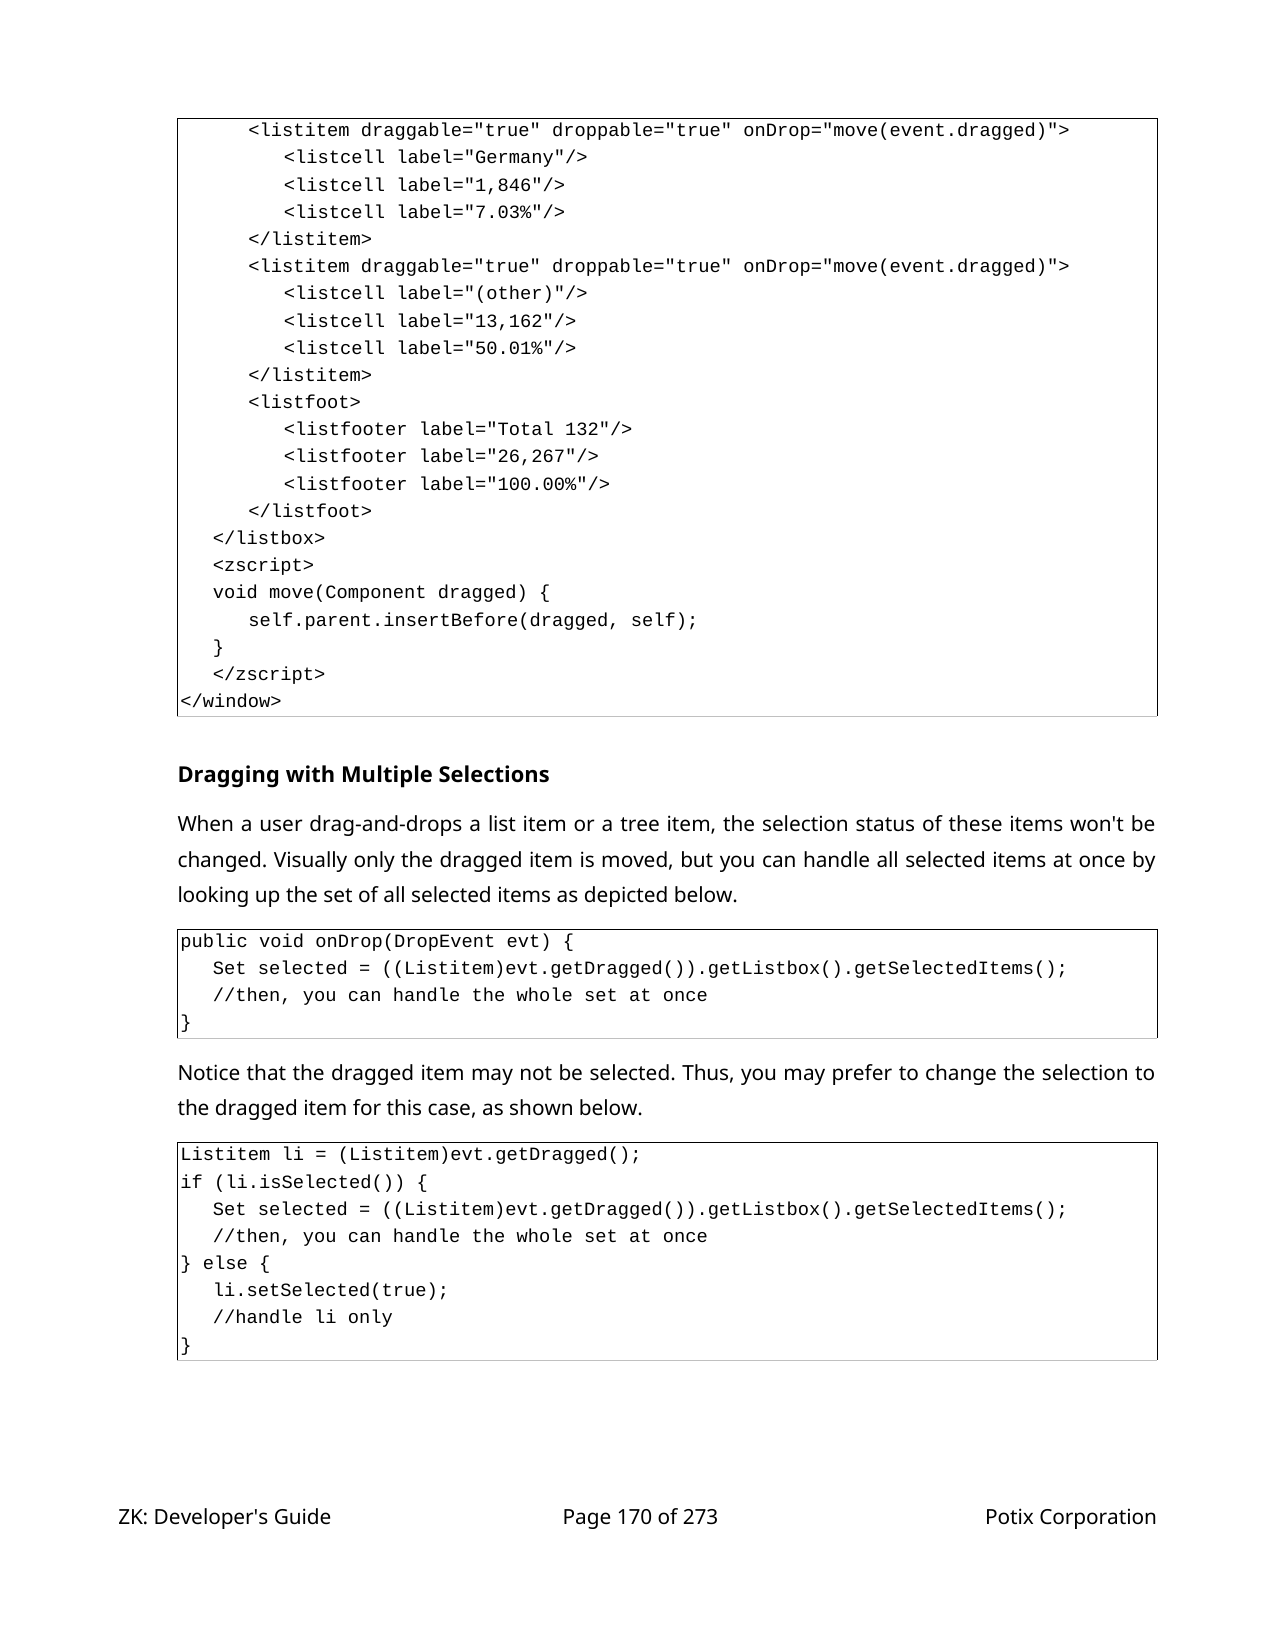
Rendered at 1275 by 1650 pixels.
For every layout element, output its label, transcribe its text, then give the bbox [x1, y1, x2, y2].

text <listcell label="Germany"/> [178, 145, 1157, 169]
text Notice that the dragged item may not be selected. Thus, you may prefer to change the selection to the dragged item for this case, as shown below. [177, 1058, 1157, 1122]
text public void onDrop(DropEvent evt) { [178, 930, 1157, 953]
text void move(Component dragged) { [178, 580, 1157, 604]
text <listcell label="50.01%"/> [178, 336, 1157, 360]
subtitle Dragging with Multiple Selections [177, 759, 1157, 789]
text Set selected = ((Listitem)evt.getDragged()).getListbox().getSelectedItems(); [178, 956, 1157, 980]
text <listfooter label="100.00%"/> [178, 472, 1157, 496]
text <listfooter label="26,267"/> [178, 444, 1157, 469]
text </listbox> [178, 526, 1157, 550]
text <listcell label="1,846"/> [178, 172, 1157, 197]
text li.setSelected(true); [178, 1278, 1157, 1302]
text self.parent.insertBefore(dragged, self); [178, 607, 1157, 632]
text if (li.isSelected()) { [178, 1169, 1157, 1194]
text //handle li only [178, 1305, 1157, 1330]
text </window> [178, 689, 1157, 716]
text } [178, 1010, 1157, 1038]
text </zscript> [178, 662, 1157, 686]
text <listfooter label="Total 132"/> [178, 417, 1157, 441]
text } else { [178, 1251, 1157, 1275]
text Set selected = ((Listitem)evt.getDragged()).getListbox().getSelectedItems(); [178, 1197, 1157, 1221]
text <listitem draggable="true" droppable="true" onDrop="move(event.dragged)"> [178, 119, 1157, 142]
text Listitem li = (Listitem)evt.getDragged(); [178, 1143, 1157, 1167]
text <listitem draggable="true" droppable="true" onDrop="move(event.dragged)"> [178, 254, 1157, 278]
text </listfoot> [178, 499, 1157, 523]
text } [178, 1333, 1157, 1360]
text <listcell label="(other)"/> [178, 281, 1157, 306]
text <listfoot> [178, 390, 1157, 414]
text //then, you can handle the whole set at once [178, 983, 1157, 1007]
text </listitem> [178, 363, 1157, 387]
text <listcell label="7.03%"/> [178, 200, 1157, 224]
text //then, you can handle the whole set at once [178, 1224, 1157, 1248]
text <listcell label="13,162"/> [178, 308, 1157, 333]
text <zscript> [178, 553, 1157, 577]
text When a user drag-and-drops a list item or a tree item, the selection status of these items won't be changed. Visually only the dragged item is moved, but you can handle all selected items at once by looking up the set of all selected items as depicted below. [177, 809, 1157, 908]
text } [178, 635, 1157, 659]
text </listitem> [178, 227, 1157, 251]
